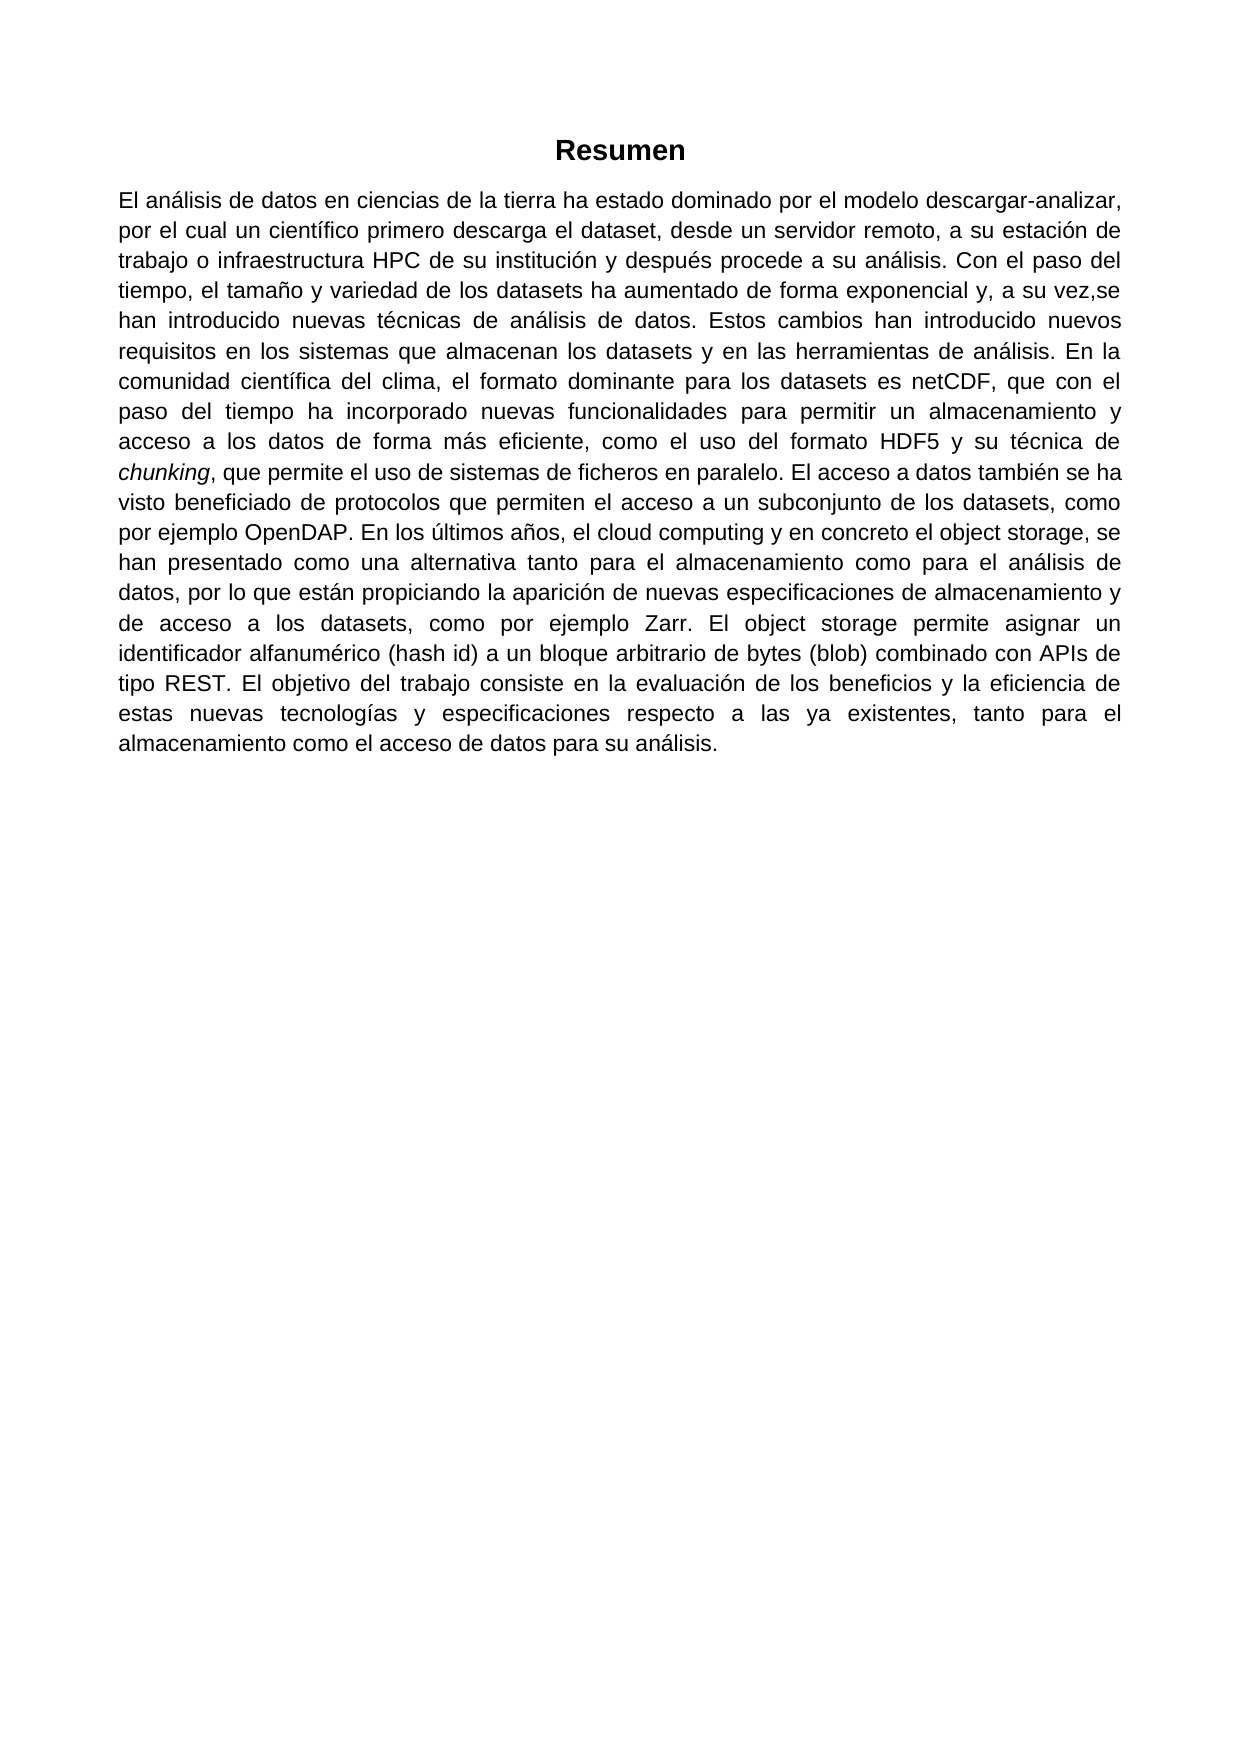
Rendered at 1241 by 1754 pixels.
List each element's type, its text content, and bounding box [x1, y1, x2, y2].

text Resumen [118, 133, 1122, 167]
text El análisis de datos en ciencias de la tierra ha estado dominado por el modelo descargar-analizar, por el cual un científico primero descarga el dataset, desde un servidor remoto, a su estación de trabajo o infraestructura HPC de su institución y después procede a su análisis. Con el paso del tiempo, el tamaño y variedad de los datasets ha aumentado de forma exponencial y, a su vez,se han introducido nuevas técnicas de análisis de datos. Estos cambios han introducido nuevos requisitos en los sistemas que almacenan los datasets y en las herramientas de análisis. En la comunidad científica del clima, el formato dominante para los datasets es netCDF, que con el paso del tiempo ha incorporado nuevas funcionalidades para permitir un almacenamiento y acceso a los datos de forma más eficiente, como el uso del formato HDF5 y su técnica de chunking, que permite el uso de sistemas de ficheros en paralelo. El acceso a datos también se ha visto beneficiado de protocolos que permiten el acceso a un subconjunto de los datasets, como por ejemplo OpenDAP. En los últimos años, el cloud computing y en concreto el object storage, se han presentado como una alternativa tanto para el almacenamiento como para el análisis de datos, por lo que están propiciando la aparición de nuevas especificaciones de almacenamiento y de acceso a los datasets, como por ejemplo Zarr. El object storage permite asignar un identificador alfanumérico (hash id) a un bloque arbitrario de bytes (blob) combinado con APIs de tipo REST. El objetivo del trabajo consiste en la evaluación de los beneficios y la eficiencia de estas nuevas tecnologías y especificaciones respecto a las ya existentes, tanto para el almacenamiento como el acceso de datos para su análisis. [118, 187, 1122, 757]
